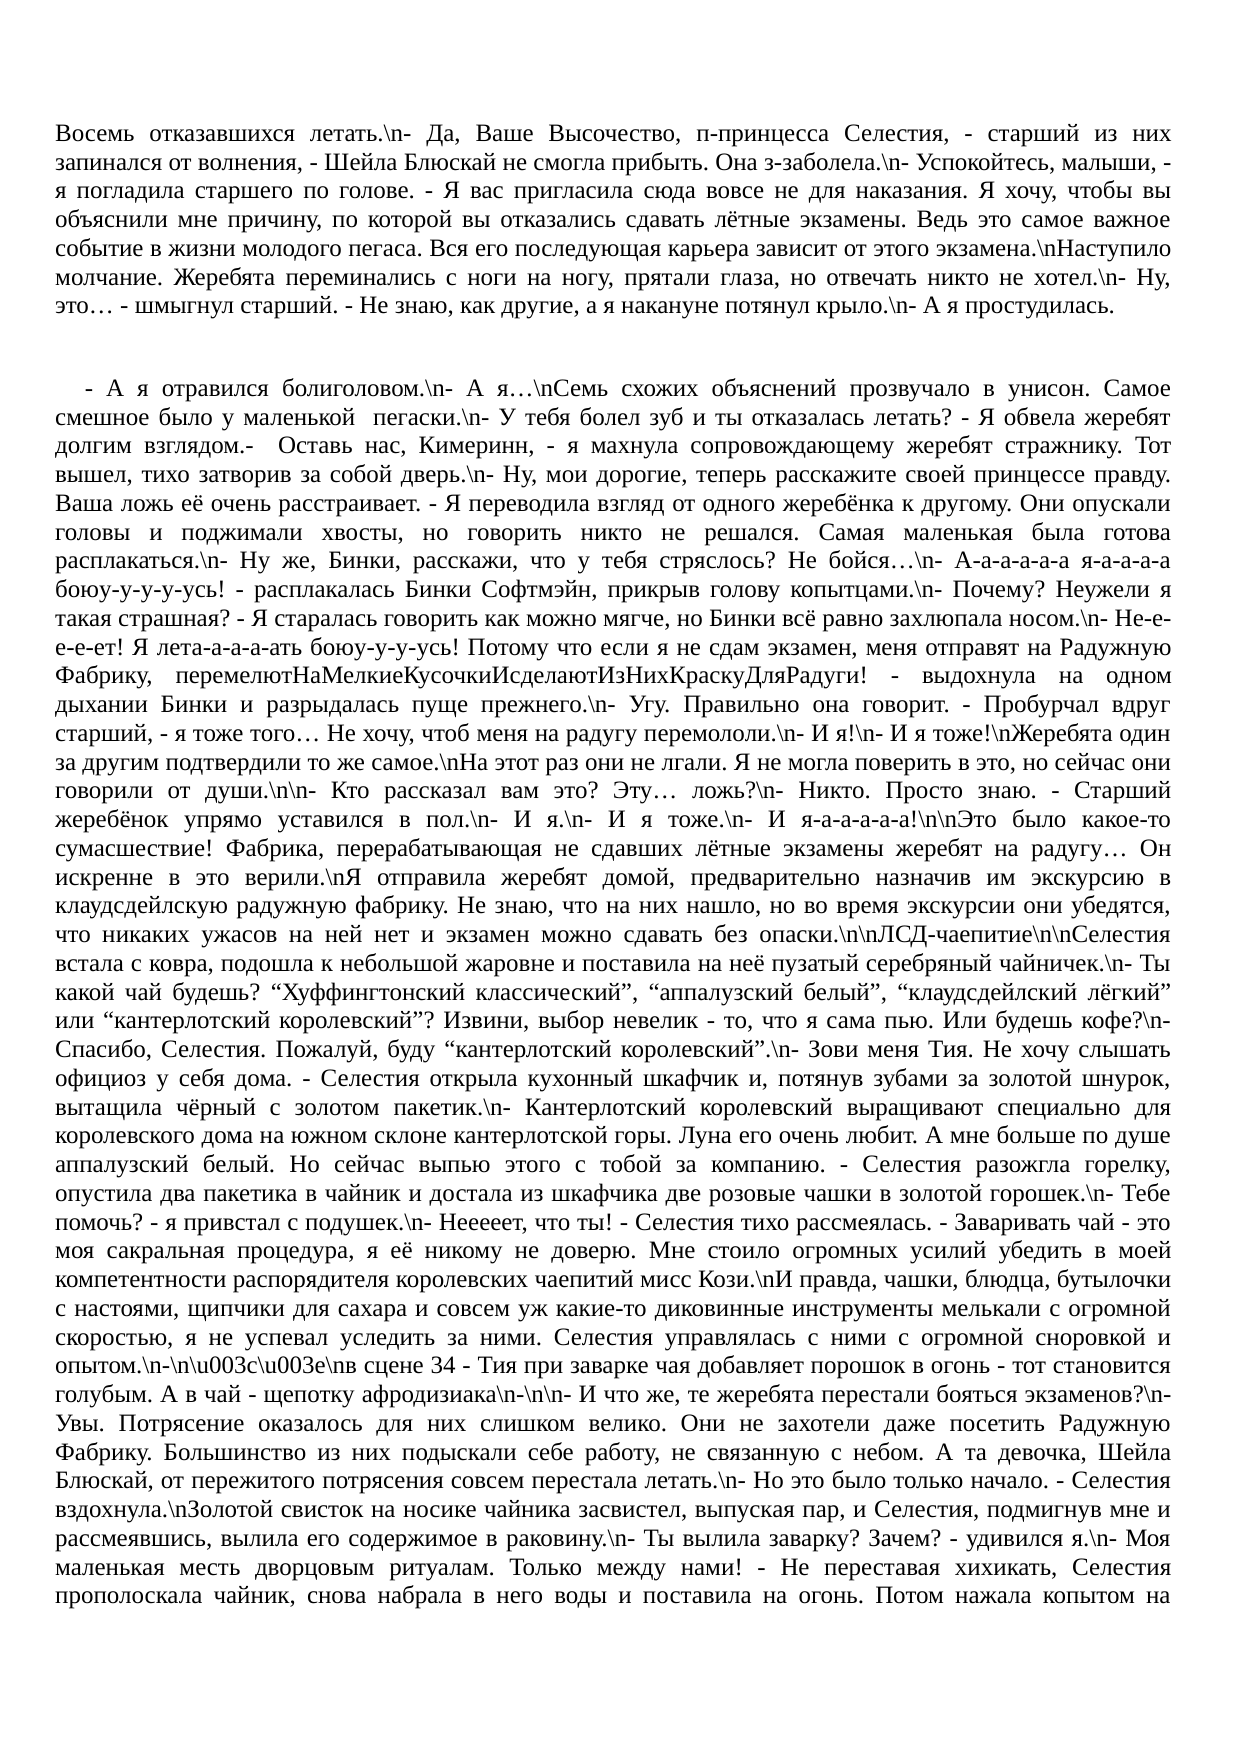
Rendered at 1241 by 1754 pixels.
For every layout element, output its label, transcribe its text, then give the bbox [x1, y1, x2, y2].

text Восемь отказавшихся летать.\n- Да, Ваше Высочество, п-принцесса Селестия, - старший из них запинался от волнения, - Шейла Блюскай не смогла прибыть. Она з-заболела.\n- Успокойтесь, малыши, - я погладила старшего по голове. - Я вас пригласила сюда вовсе не для наказания. Я хочу, чтобы вы объяснили мне причину, по которой вы отказались сдавать лётные экзамены. Ведь это самое важное событие в жизни молодого пегаса. Вся его последующая карьера зависит от этого экзамена.\nНаступило молчание. Жеребята переминались с ноги на ногу, прятали глаза, но отвечать никто не хотел.\n- Ну, это… - шмыгнул старший. - Не знаю, как другие, а я накануне потянул крыло.\n- А я простудилась. [55, 118, 1172, 319]
text - А я отравился болиголовом.\n- А я…\nСемь схожих объяснений прозвучало в унисон. Самое смешное было у маленькой пегаски.\n- У тебя болел зуб и ты отказалась летать? - Я обвела жеребят долгим взглядом.- Оставь нас, Кимеринн, - я махнула сопровождающему жеребят стражнику. Тот вышел, тихо затворив за собой дверь.\n- Ну, мои дорогие, теперь расскажите своей принцессе правду. Ваша ложь её очень расстраивает. - Я переводила взгляд от одного жеребёнка к другому. Они опускали головы и поджимали хвосты, но говорить никто не решался. Самая маленькая была готова расплакаться.\n- Ну же, Бинки, расскажи, что у тебя стряслось? Не бойся…\n- А-а-а-а-а-а я-а-а-а-а боюу-у-у-у-усь! - расплакалась Бинки Софтмэйн, прикрыв голову копытцами.\n- Почему? Неужели я такая страшная? - Я старалась говорить как можно мягче, но Бинки всё равно захлюпала носом.\n- Не-е-е-е-ет! Я лета-а-а-а-ать боюу-у-у-усь! Потому что если я не сдам экзамен, меня отправят на Радужную Фабрику, перемелютНаМелкиеКусочкиИсделаютИзНихКраскуДляРадуги! - выдохнула на одном дыхании Бинки и разрыдалась пуще прежнего.\n- Угу. Правильно она говорит. - Пробурчал вдруг старший, - я тоже того… Не хочу, чтоб меня на радугу перемололи.\n- И я!\n- И я тоже!\nЖеребята один за другим подтвердили то же самое.\nНа этот раз они не лгали. Я не могла поверить в это, но сейчас они говорили от души.\n\n- Кто рассказал вам это? Эту… ложь?\n- Никто. Просто знаю. - Старший жеребёнок упрямо уставился в пол.\n- И я.\n- И я тоже.\n- И я-а-а-а-а-а!\n\nЭто было какое-то сумасшествие! Фабрика, перерабатывающая не сдавших лётные экзамены жеребят на радугу… Он искренне в это верили.\nЯ отправила жеребят домой, предварительно назначив им экскурсию в клаудсдейлскую радужную фабрику. Не знаю, что на них нашло, но во время экскурсии они убедятся, что никаких ужасов на ней нет и экзамен можно сдавать без опаски.\n\nЛСД-чаепитие\n\nСелестия встала с ковра, подошла к небольшой жаровне и поставила на неё пузатый серебряный чайничек.\n- Ты какой чай будешь? “Хуффингтонский классический”, “аппалузский белый”, “клаудсдейлский лёгкий” или “кантерлотский королевский”? Извини, выбор невелик - то, что я сама пью. Или будешь кофе?\n- Спасибо, Селестия. Пожалуй, буду “кантерлотский королевский”.\n- Зови меня Тия. Не хочу слышать официоз у себя дома. - Селестия открыла кухонный шкафчик и, потянув зубами за золотой шнурок, вытащила чёрный с золотом пакетик.\n- Кантерлотский королевский выращивают специально для королевского дома на южном склоне кантерлотской горы. Луна его очень любит. А мне больше по душе аппалузский белый. Но сейчас выпью этого с тобой за компанию. - Селестия разожгла горелку, опустила два пакетика в чайник и достала из шкафчика две розовые чашки в золотой горошек.\n- Тебе помочь? - я привстал с подушек.\n- Нееееет, что ты! - Селестия тихо рассмеялась. - Заваривать чай - это моя сакральная процедура, я её никому не доверю. Мне стоило огромных усилий убедить в моей компетентности распорядителя королевских чаепитий мисс Кози.\nИ правда, чашки, блюдца, бутылочки с настоями, щипчики для сахара и совсем уж какие-то диковинные инструменты мелькали с огромной скоростью, я не успевал уследить за ними. Селестия управлялась с ними с огромной сноровкой и опытом.\n-\n\u003c\u003e\nв сцене 34 - Тия при заварке чая добавляет порошок в огонь - тот становится голубым. А в чай - щепотку афродизиака\n-\n\n- И что же, те жеребята перестали бояться экзаменов?\n- Увы. Потрясение оказалось для них слишком велико. Они не захотели даже посетить Радужную Фабрику. Большинство из них подыскали себе работу, не связанную с небом. А та девочка, Шейла Блюскай, от пережитого потрясения совсем перестала летать.\n- Но это было только начало. - Селестия вздохнула.\nЗолотой свисток на носике чайника засвистел, выпуская пар, и Селестия, подмигнув мне и рассмеявшись, вылила его содержимое в раковину.\n- Ты вылила заварку? Зачем? - удивился я.\n- Моя маленькая месть дворцовым ритуалам. Только между нами! - Не переставая хихикать, Селестия прополоскала чайник, снова набрала в него воды и поставила на огонь. Потом нажала копытом на [55, 373, 1172, 1609]
